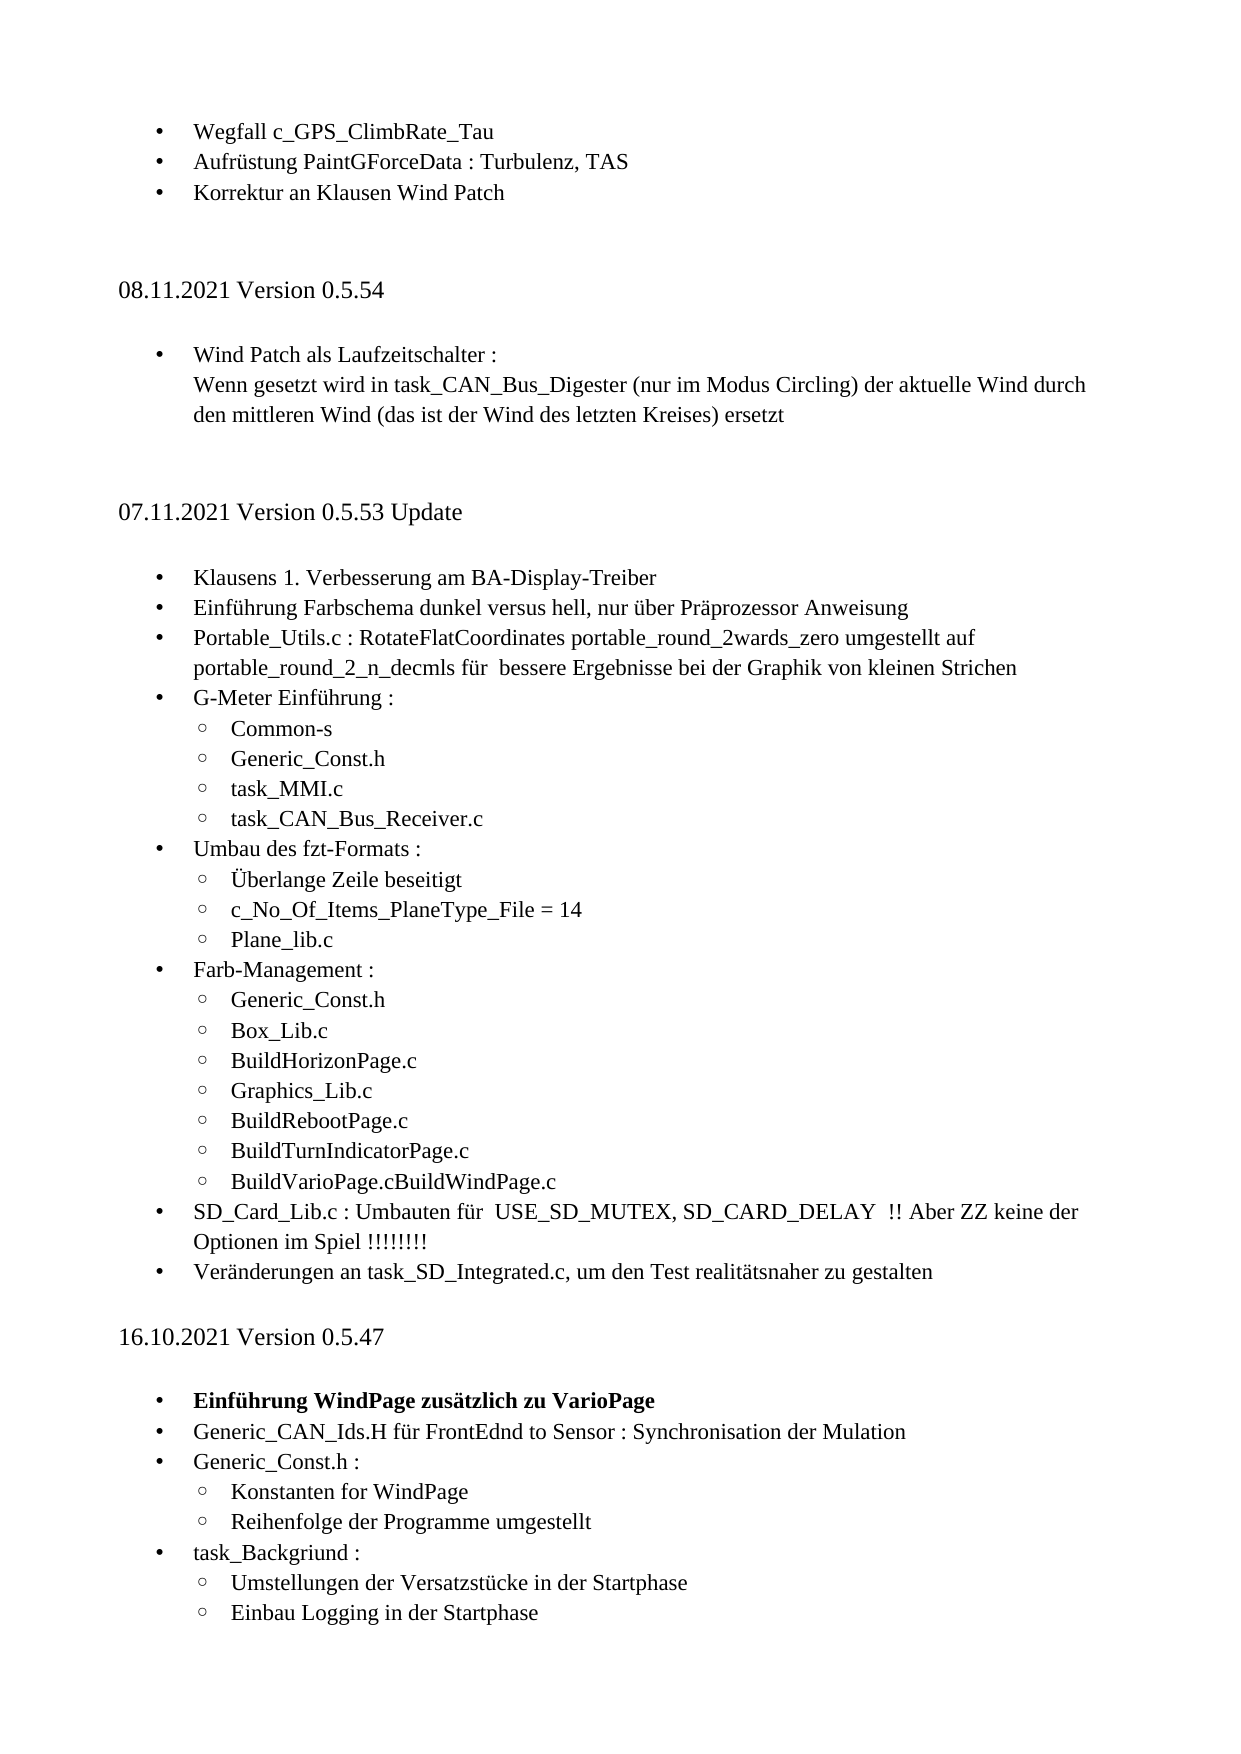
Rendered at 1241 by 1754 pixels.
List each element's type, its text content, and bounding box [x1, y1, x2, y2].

list Umstellungen der Versatzstücke in der Startphase [193, 1569, 1122, 1595]
text 16.10.2021 Version 0.5.47 [118, 1322, 1122, 1350]
list Generic_Const.h [193, 745, 1122, 771]
list Portable_Utils.c : RotateFlatCoordinates portable_round_2wards_zero umgestellt auf portable_round_2_n_decmls für bessere Ergebnisse bei der Graphik von kleinen Strichen [156, 624, 1122, 681]
list Box_Lib.c [193, 1017, 1122, 1043]
list Klausens 1. Verbesserung am BA-Display-Treiber [156, 563, 1122, 590]
list SD_Card_Lib.c : Umbauten für USE_SD_MUTEX, SD_CARD_DELAY !! Aber ZZ keine der Optionen im Spiel !!!!!!!! [156, 1198, 1122, 1254]
list task_CAN_Bus_Receiver.c [193, 805, 1122, 832]
list Common-s [193, 714, 1122, 741]
list G-Meter Einführung : [156, 684, 1122, 711]
list Wind Patch als Laufzeitschalter : Wenn gesetzt wird in task_CAN_Bus_Digester (nur im Modus Circling) der aktuelle Wind durch den mittleren Wind (das ist der Wind des letzten Kreises) ersetzt [156, 341, 1122, 428]
list BuildTurnIndicatorPage.c [193, 1137, 1122, 1164]
list Korrektur an Klausen Wind Patch [156, 178, 1122, 205]
list Generic_Const.h [193, 986, 1122, 1013]
list BuildRebootPage.c [193, 1107, 1122, 1134]
list task_Backgriund : [156, 1539, 1122, 1565]
list Veränderungen an task_SD_Integrated.c, um den Test realitätsnaher zu gestalten [156, 1258, 1122, 1285]
list Graphics_Lib.c [193, 1077, 1122, 1103]
list task_MMI.c [193, 775, 1122, 801]
list Farb-Management : [156, 956, 1122, 983]
list Wegfall c_GPS_ClimbRate_Tau [156, 118, 1122, 144]
text 07.11.2021 Version 0.5.53 Update [118, 497, 1122, 526]
list Einführung WindPage zusätzlich zu VarioPage [156, 1388, 1122, 1414]
list Generic_CAN_Ids.H für FrontEdnd to Sensor : Synchronisation der Mulation [156, 1418, 1122, 1444]
list Reihenfolge der Programme umgestellt [193, 1508, 1122, 1535]
list Einbau Logging in der Startphase [193, 1599, 1122, 1625]
list Generic_Const.h : [156, 1448, 1122, 1474]
list Konstanten for WindPage [193, 1478, 1122, 1504]
list Umbau des fzt-Formats : [156, 835, 1122, 862]
list Plane_lib.c [193, 926, 1122, 952]
list BuildHorizonPage.c [193, 1047, 1122, 1073]
text 08.11.2021 Version 0.5.54 [118, 275, 1122, 303]
list c_No_Of_Items_PlaneType_File = 14 [193, 896, 1122, 922]
list Aufrüstung PaintGForceData : Turbulenz, TAS [156, 148, 1122, 175]
list Einführung Farbschema dunkel versus hell, nur über Präprozessor Anweisung [156, 594, 1122, 620]
list Überlange Zeile beseitigt [193, 866, 1122, 892]
list BuildVarioPage.cBuildWindPage.c [193, 1168, 1122, 1194]
